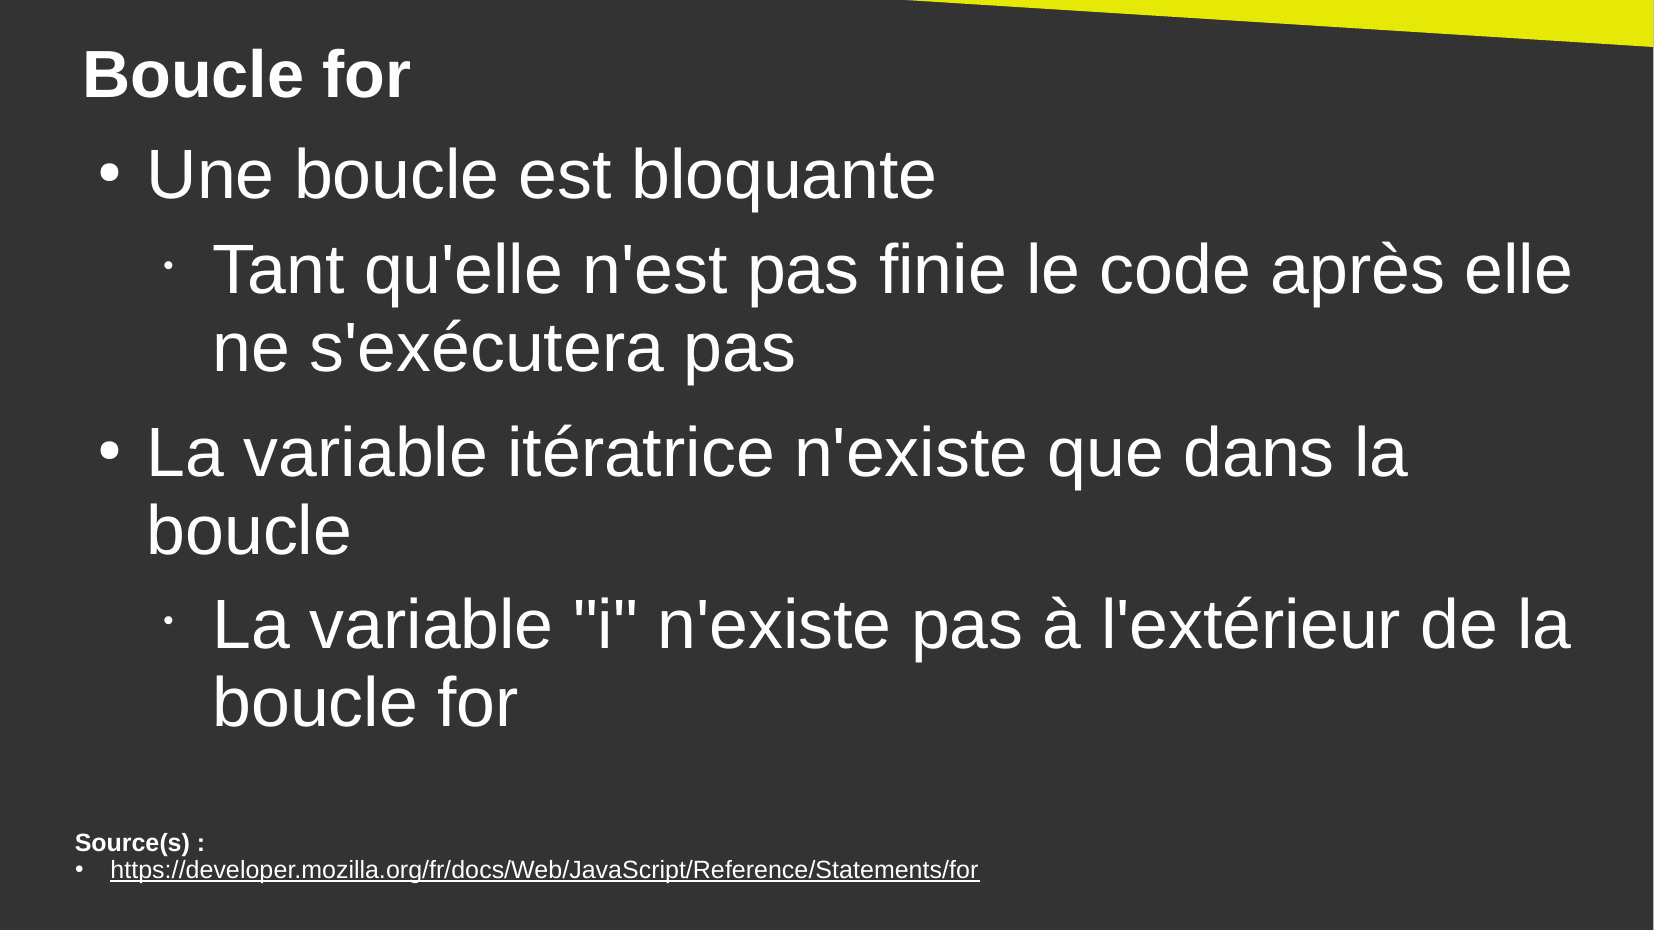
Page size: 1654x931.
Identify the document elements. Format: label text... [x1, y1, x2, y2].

title Boucle for [82, 37, 1571, 114]
text_box [905, 0, 1654, 48]
text_box Source(s) : https://developer.mozilla.org/fr/docs/Web/JavaScript/Reference/Statements/for [60, 820, 1583, 892]
list Une boucle est bloquante Tant qu'elle n'est pas finie le code après elle ne s'exécutera pas La variable itératrice n'existe que dans la boucle La variable "i" n'existe pas à l'extérieur de la boucle for [80, 135, 1620, 745]
